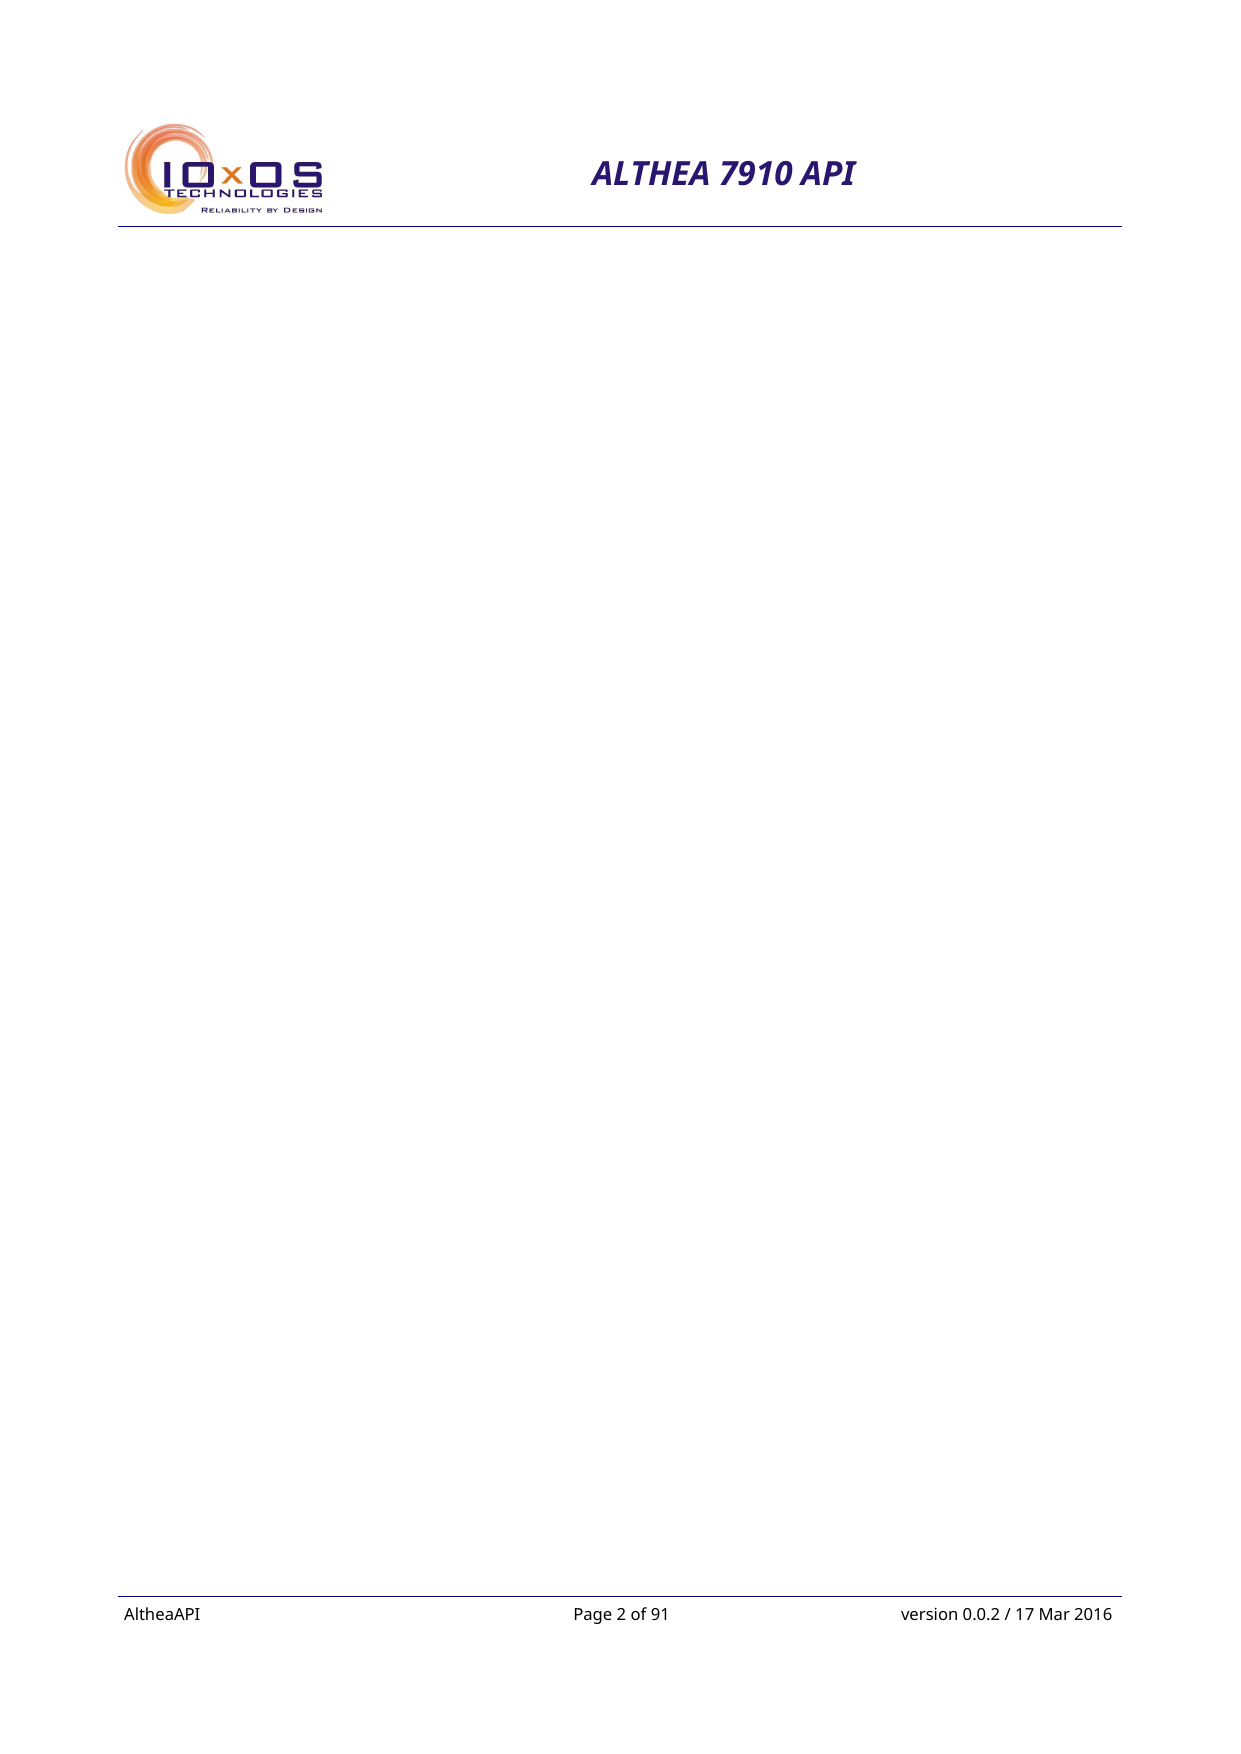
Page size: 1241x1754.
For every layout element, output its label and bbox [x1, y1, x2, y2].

picture [123, 123, 323, 217]
